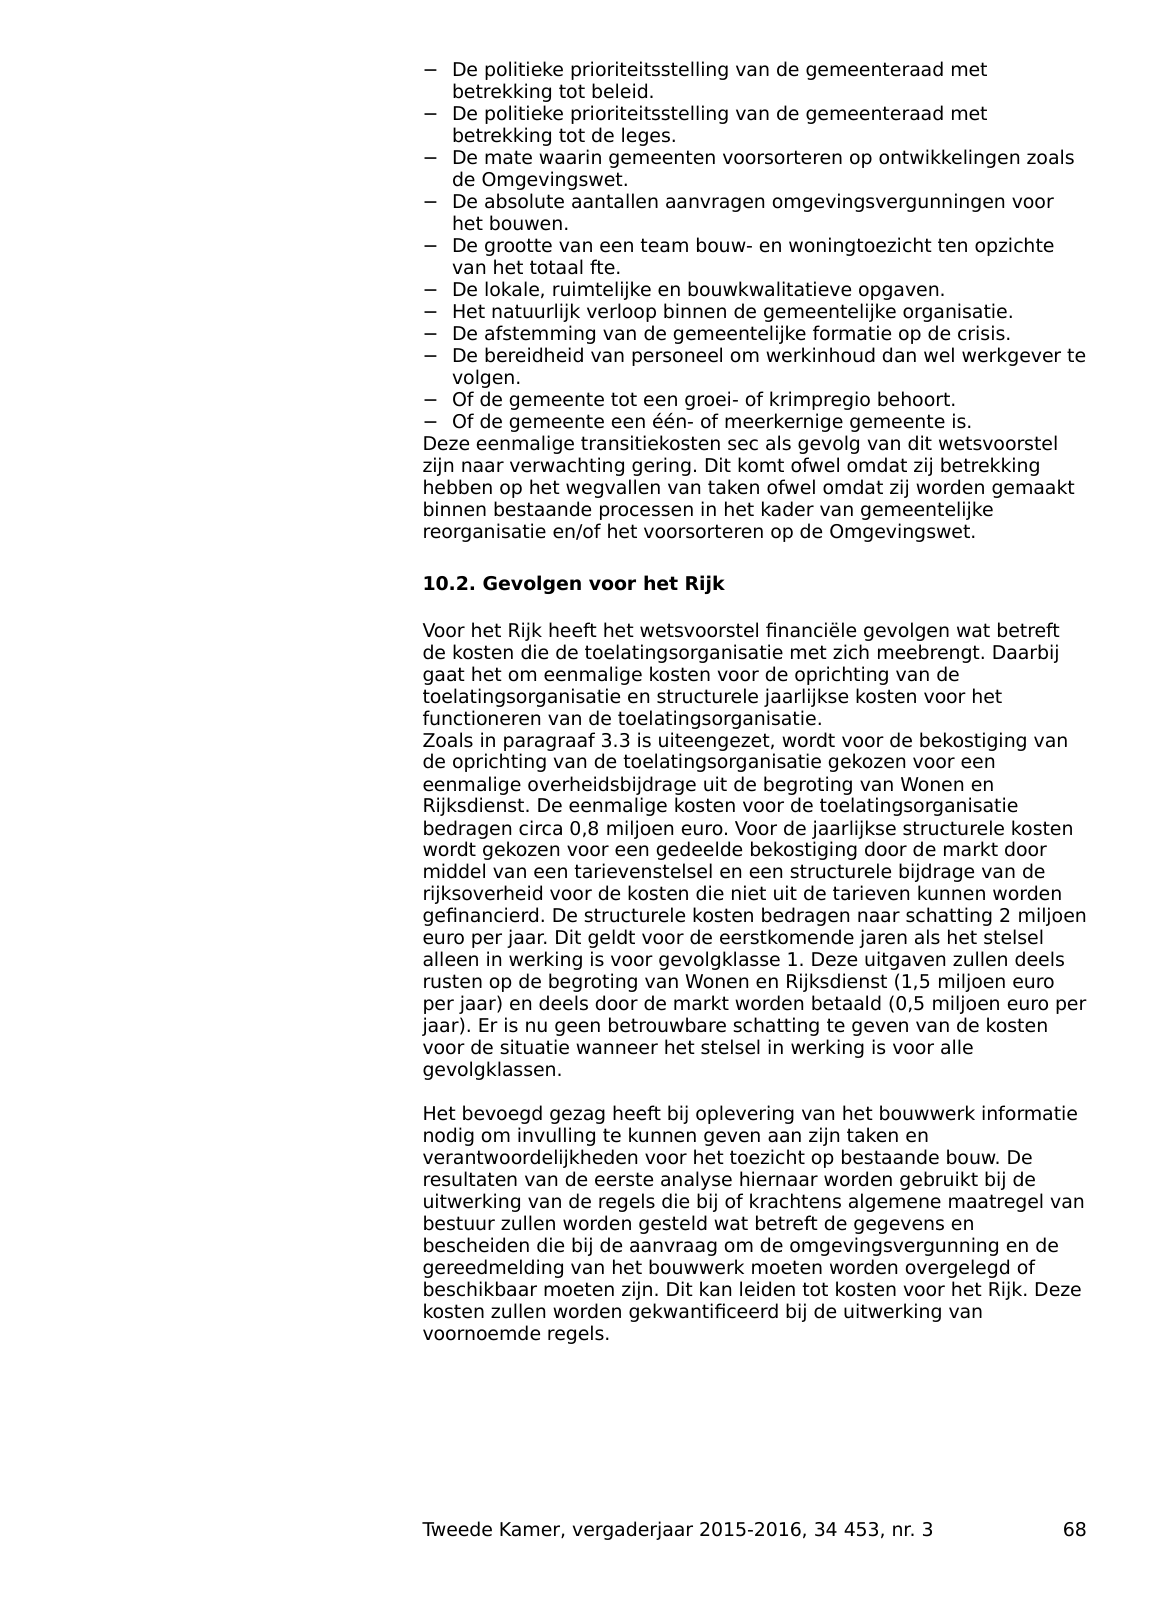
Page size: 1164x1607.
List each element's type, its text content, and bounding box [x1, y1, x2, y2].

text − Of de gemeente een één- of meerkernige gemeente is. [422, 411, 1087, 433]
text Voor het Rijk heeft het wetsvoorstel financiële gevolgen wat betreft de kosten die de toelatingsorganisatie met zich meebrengt. Daarbij gaat het om eenmalige kosten voor de oprichting van de toelatingsorganisatie en structurele jaarlijkse kosten voor het functioneren van de toelatingsorganisatie. [422, 619, 1087, 729]
text Deze eenmalige transitiekosten sec als gevolg van dit wetsvoorstel zijn naar verwachting gering. Dit komt ofwel omdat zij betrekking hebben op het wegvallen van taken ofwel omdat zij worden gemaakt binnen bestaande processen in het kader van gemeentelijke reorganisatie en/of het voorsorteren op de Omgevingswet. [422, 433, 1087, 543]
text − De politieke prioriteitsstelling van de gemeenteraad met betrekking tot de leges. [422, 103, 1087, 147]
text − De grootte van een team bouw- en woningtoezicht ten opzichte van het totaal fte. [422, 235, 1087, 279]
text Zoals in paragraaf 3.3 is uiteengezet, wordt voor de bekostiging van de oprichting van de toelatingsorganisatie gekozen voor een eenmalige overheidsbijdrage uit de begroting van Wonen en Rijksdienst. De eenmalige kosten voor de toelatingsorganisatie bedragen circa 0,8 miljoen euro. Voor de jaarlijkse structurele kosten wordt gekozen voor een gedeelde bekostiging door de markt door middel van een tarievenstelsel en een structurele bijdrage van de rijksoverheid voor de kosten die niet uit de tarieven kunnen worden gefinancierd. De structurele kosten bedragen naar schatting 2 miljoen euro per jaar. Dit geldt voor de eerstkomende jaren als het stelsel alleen in werking is voor gevolgklasse 1. Deze uitgaven zullen deels rusten op de begroting van Wonen en Rijksdienst (1,5 miljoen euro per jaar) en deels door de markt worden betaald (0,5 miljoen euro per jaar). Er is nu geen betrouwbare schatting te geven van de kosten voor de situatie wanneer het stelsel in werking is voor alle gevolgklassen. [422, 729, 1087, 1081]
text Het bevoegd gezag heeft bij oplevering van het bouwwerk informatie nodig om invulling te kunnen geven aan zijn taken en verantwoordelijkheden voor het toezicht op bestaande bouw. De resultaten van de eerste analyse hiernaar worden gebruikt bij de uitwerking van de regels die bij of krachtens algemene maatregel van bestuur zullen worden gesteld wat betreft de gegevens en bescheiden die bij de aanvraag om de omgevingsvergunning en de gereedmelding van het bouwwerk moeten worden overgelegd of beschikbaar moeten zijn. Dit kan leiden tot kosten voor het Rijk. Deze kosten zullen worden gekwantificeerd bij de uitwerking van voornoemde regels. [422, 1103, 1087, 1345]
text − Het natuurlijk verloop binnen de gemeentelijke organisatie. [422, 301, 1087, 323]
subtitle 10.2. Gevolgen voor het Rijk [422, 573, 1087, 594]
text − De lokale, ruimtelijke en bouwkwalitatieve opgaven. [422, 279, 1087, 301]
text − De bereidheid van personeel om werkinhoud dan wel werkgever te volgen. [422, 345, 1087, 389]
text − Of de gemeente tot een groei- of krimpregio behoort. [422, 389, 1087, 411]
text − De absolute aantallen aanvragen omgevingsvergunningen voor het bouwen. [422, 191, 1087, 235]
text − De mate waarin gemeenten voorsorteren op ontwikkelingen zoals de Omgevingswet. [422, 147, 1087, 191]
text − De politieke prioriteitsstelling van de gemeenteraad met betrekking tot beleid. [422, 59, 1087, 103]
text − De afstemming van de gemeentelijke formatie op de crisis. [422, 323, 1087, 345]
